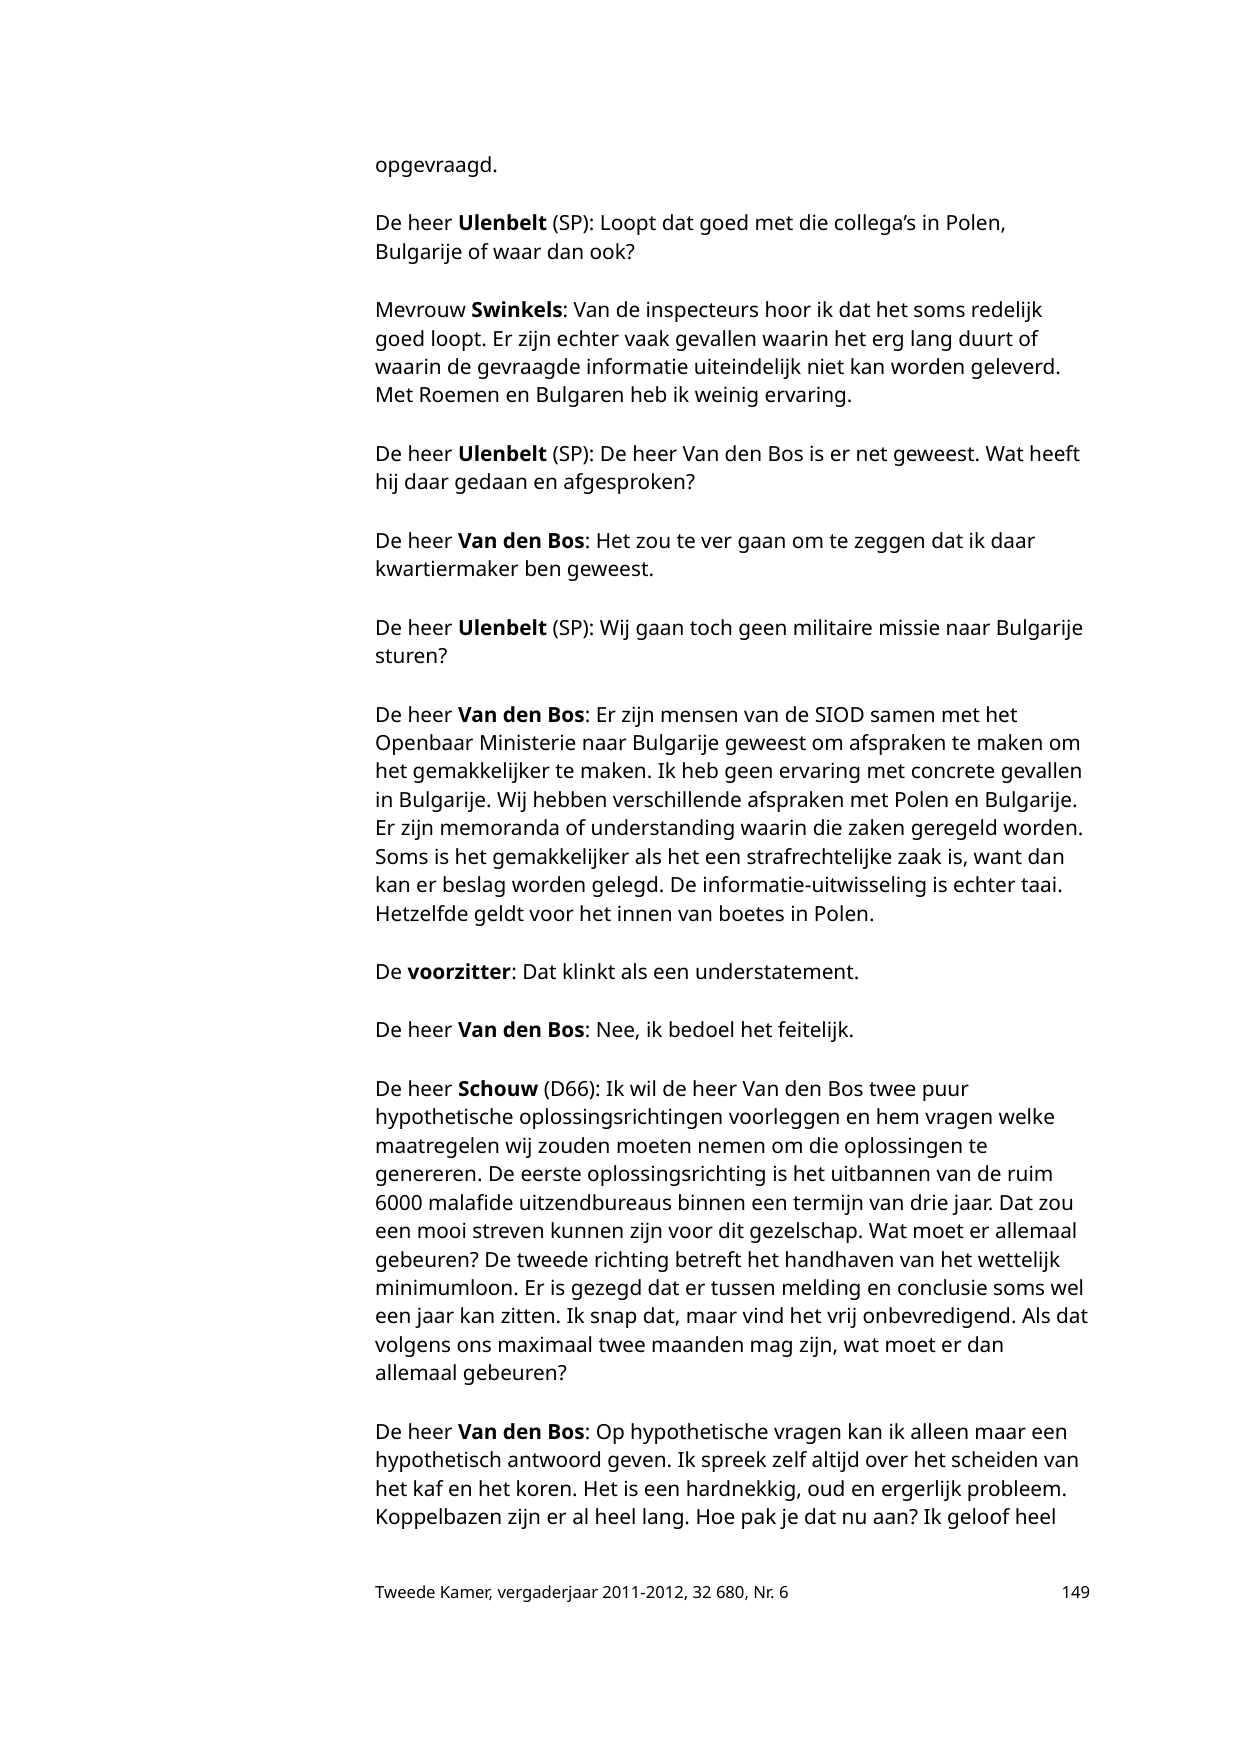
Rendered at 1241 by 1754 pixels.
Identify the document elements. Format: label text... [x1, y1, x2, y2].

text De heer Ulenbelt (SP): De heer Van den Bos is er net geweest. Wat heeft hij daar gedaan en afgesproken? [375, 439, 1090, 496]
text De heer Schouw (D66): Ik wil de heer Van den Bos twee puur hypothetische oplossingsrichtingen voorleggen en hem vragen welke maatregelen wij zouden moeten nemen om die oplossingen te genereren. De eerste oplossingsrichting is het uitbannen van de ruim 6000 malafide uitzendbureaus binnen een termijn van drie jaar. Dat zou een mooi streven kunnen zijn voor dit gezelschap. Wat moet er allemaal gebeuren? De tweede richting betreft het handhaven van het wettelijk minimumloon. Er is gezegd dat er tussen melding en conclusie soms wel een jaar kan zitten. Ik snap dat, maar vind het vrij onbevredigend. Als dat volgens ons maximaal twee maanden mag zijn, wat moet er dan allemaal gebeuren? [375, 1074, 1090, 1387]
text De voorzitter: Dat klinkt als een understatement. [375, 957, 1090, 986]
text De heer Van den Bos: Er zijn mensen van de SIOD samen met het Openbaar Ministerie naar Bulgarije geweest om afspraken te maken om het gemakkelijker te maken. Ik heb geen ervaring met concrete gevallen in Bulgarije. Wij hebben verschillende afspraken met Polen en Bulgarije. Er zijn memoranda of understanding waarin die zaken geregeld worden. Soms is het gemakkelijker als het een strafrechtelijke zaak is, want dan kan er beslag worden gelegd. De informatie-uitwisseling is echter taai. Hetzelfde geldt voor het innen van boetes in Polen. [375, 700, 1090, 927]
text De heer Van den Bos: Op hypothetische vragen kan ik alleen maar een hypothetisch antwoord geven. Ik spreek zelf altijd over het scheiden van het kaf en het koren. Het is een hardnekkig, oud en ergerlijk probleem. Koppelbazen zijn er al heel lang. Hoe pak je dat nu aan? Ik geloof heel [375, 1417, 1090, 1531]
text Mevrouw Swinkels: Van de inspecteurs hoor ik dat het soms redelijk goed loopt. Er zijn echter vaak gevallen waarin het erg lang duurt of waarin de gevraagde informatie uiteindelijk niet kan worden geleverd. Met Roemen en Bulgaren heb ik weinig ervaring. [375, 295, 1090, 409]
text De heer Van den Bos: Nee, ik bedoel het feitelijk. [375, 1016, 1090, 1044]
text De heer Ulenbelt (SP): Wij gaan toch geen militaire missie naar Bulgarije sturen? [375, 613, 1090, 670]
text De heer Ulenbelt (SP): Loopt dat goed met die collega’s in Polen, Bulgarije of waar dan ook? [375, 208, 1090, 265]
text De heer Van den Bos: Het zou te ver gaan om te zeggen dat ik daar kwartiermaker ben geweest. [375, 526, 1090, 583]
text opgevraagd. [375, 150, 1090, 178]
